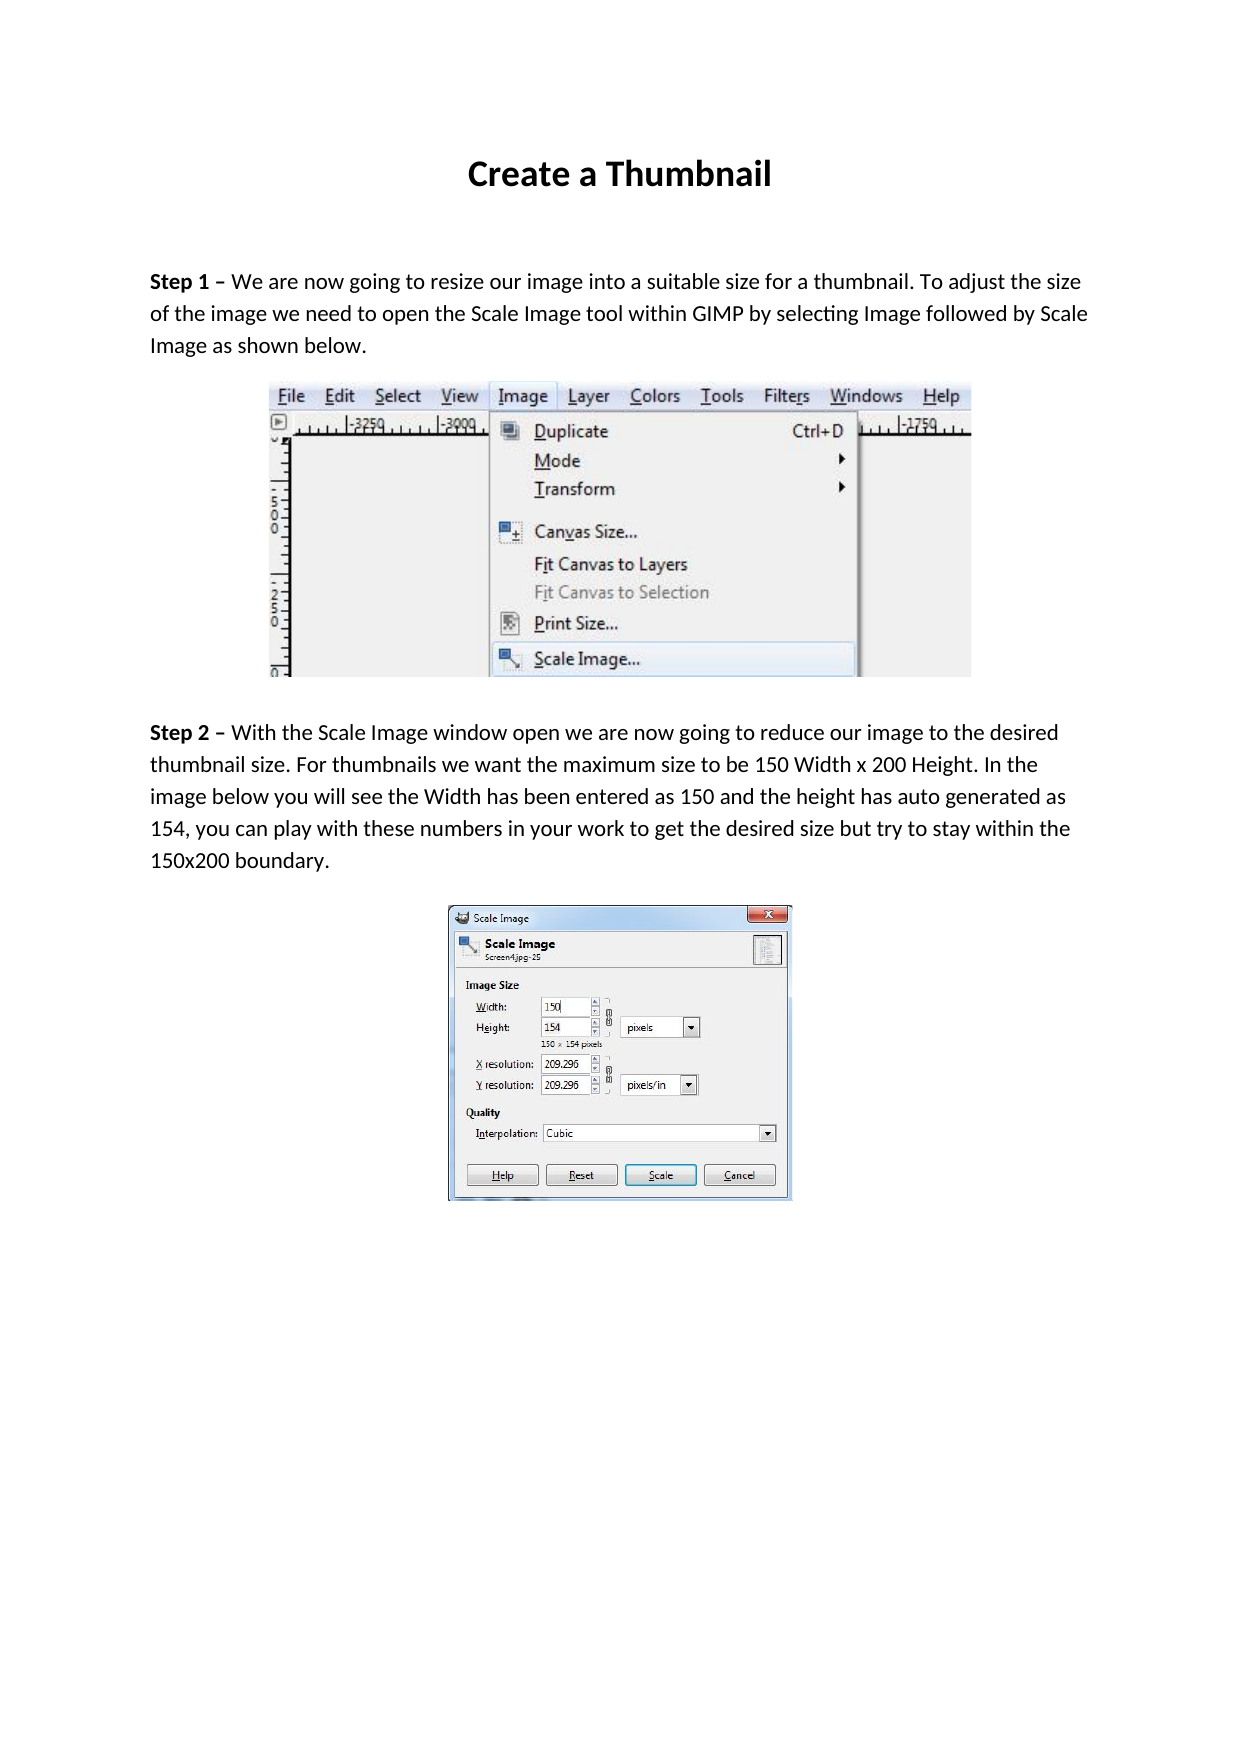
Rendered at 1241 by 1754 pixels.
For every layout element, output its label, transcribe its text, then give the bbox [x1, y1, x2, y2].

picture [448, 905, 793, 1201]
picture [268, 381, 972, 677]
text Step 2 – With the Scale Image window open we are now going to reduce our image to the desired thumbnail size. For thumbnails we want the maximum size to be 150 Width x 200 Height. In the image below you will see the Width has been entered as 150 and the height has auto generated as 154, you can play with these numbers in your work to get the desired size but try to stay within the 150x200 boundary. [150, 718, 1090, 874]
text Step 1 – We are now going to resize our image into a suitable size for a thumbnail. To adjust the size of the image we need to open the Scale Image tool within GIMP by selecting Image followed by Scale Image as shown below. [150, 267, 1090, 359]
text Create a Thumbnail [150, 150, 1090, 196]
